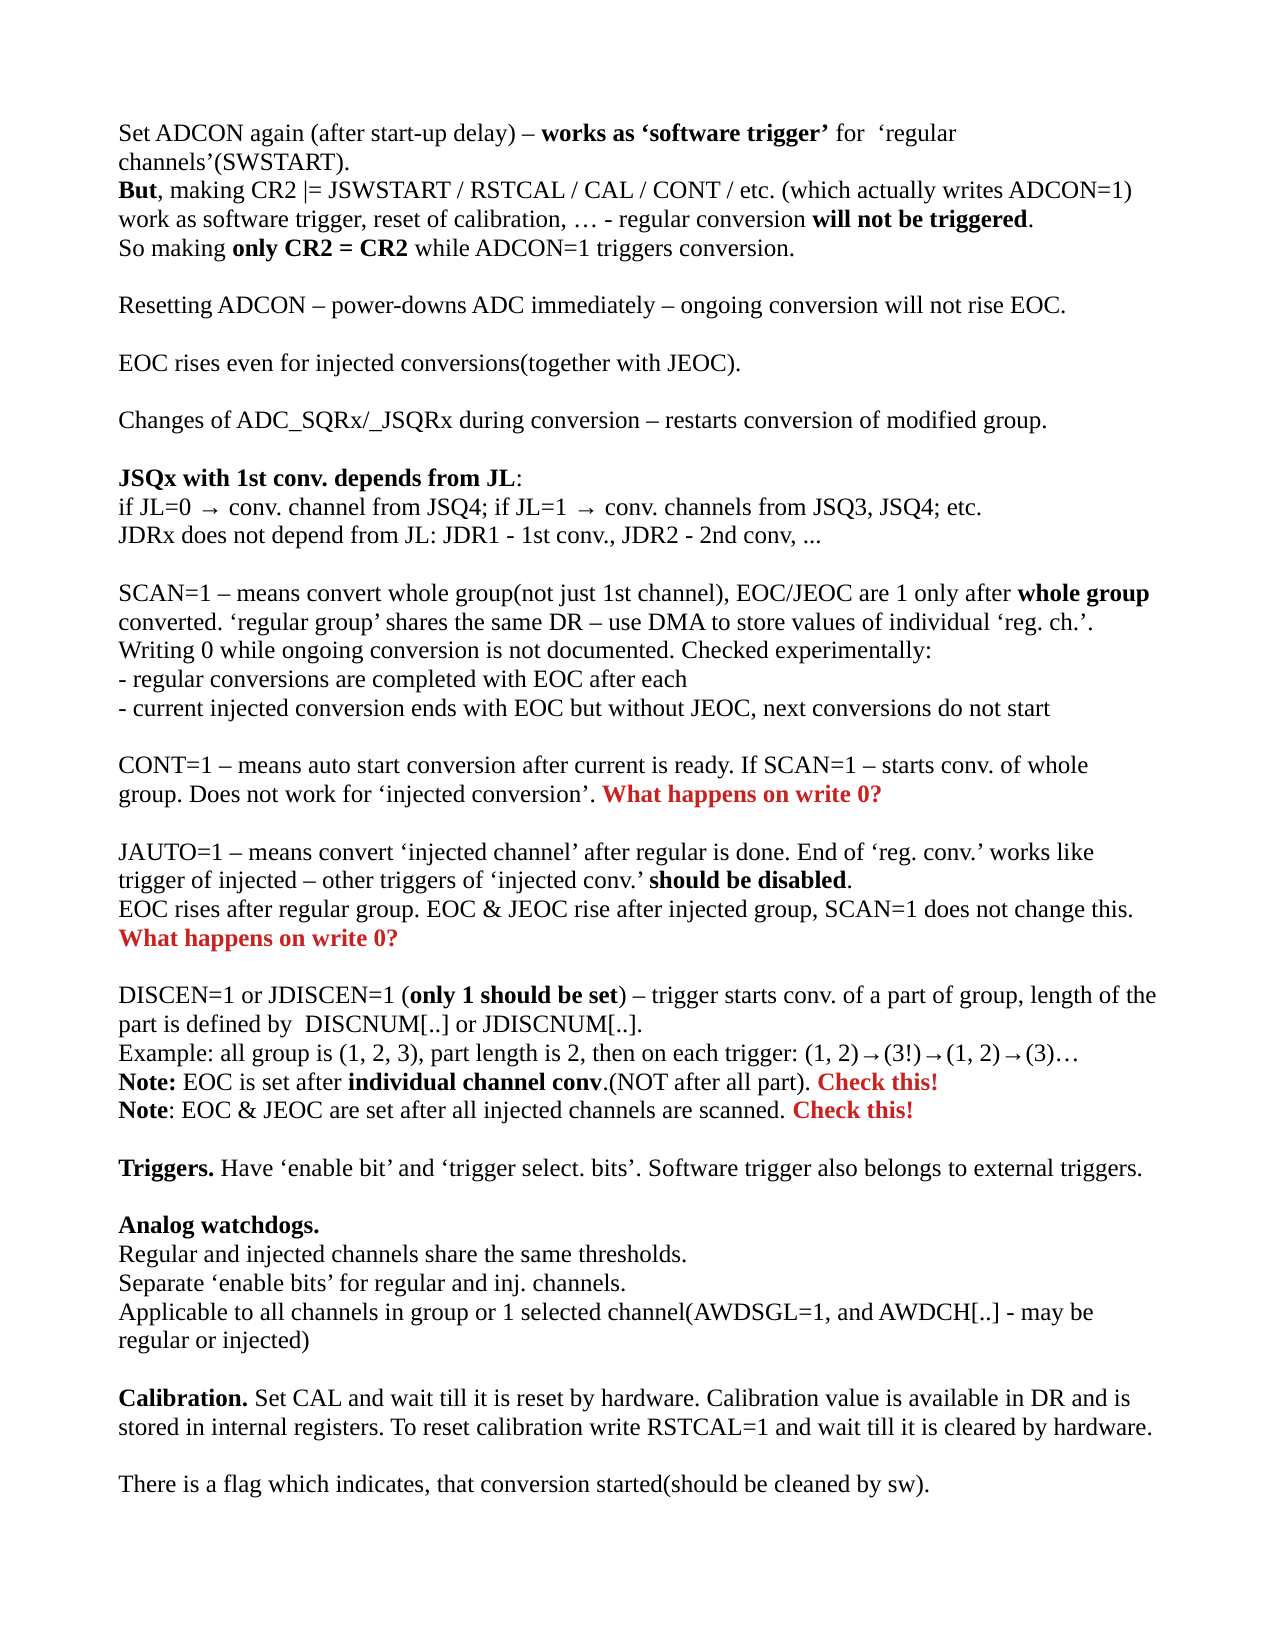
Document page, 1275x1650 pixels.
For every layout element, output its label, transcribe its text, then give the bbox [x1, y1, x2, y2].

text JDRx does not depend from JL: JDR1 - 1st conv., JDR2 - 2nd conv, ... [118, 521, 1157, 549]
text Writing 0 while ongoing conversion is not documented. Checked experimentally: [118, 636, 1157, 664]
text Note: EOC & JEOC are set after all injected channels are scanned. Check this! [118, 1096, 1157, 1124]
text Separate ‘enable bits’ for regular and inj. channels. [118, 1268, 1157, 1297]
text Triggers. Have ‘enable bit’ and ‘trigger select. bits’. Software trigger also belongs to external triggers. [118, 1153, 1157, 1182]
text EOC rises after regular group. EOC & JEOC rise after injected group, SCAN=1 does not change this. [118, 894, 1157, 923]
text There is a flag which indicates, that conversion started(should be cleaned by sw). [118, 1469, 1157, 1498]
text Note: EOC is set after individual channel conv.(NOT after all part). Check this! [118, 1067, 1157, 1096]
text - regular conversions are completed with EOC after each [118, 664, 1157, 693]
text Analog watchdogs. [118, 1211, 1157, 1239]
text DISCEN=1 or JDISCEN=1 (only 1 should be set) – trigger starts conv. of a part of group, length of the part is defined by DISCNUM[..] or JDISCNUM[..]. [118, 981, 1157, 1038]
text JAUTO=1 – means convert ‘injected channel’ after regular is done. End of ‘reg. conv.’ works like trigger of injected – other triggers of ‘injected conv.’ should be disabled. [118, 837, 1157, 894]
text if JL=0 → conv. channel from JSQ4; if JL=1 → conv. channels from JSQ3, JSQ4; etc. [118, 492, 1157, 521]
text CONT=1 – means auto start conversion after current is ready. If SCAN=1 – starts conv. of whole group. Does not work for ‘injected conversion’. What happens on write 0? [118, 751, 1157, 808]
text Changes of ADC_SQRx/_JSQRx during conversion – restarts conversion of modified group. [118, 406, 1157, 434]
text Regular and injected channels share the same thresholds. [118, 1239, 1157, 1268]
text Resetting ADCON – power-downs ADC immediately – ongoing conversion will not rise EOC. [118, 291, 1157, 319]
text SCAN=1 – means convert whole group(not just 1st channel), EOC/JEOC are 1 only after whole group converted. ‘regular group’ shares the same DR – use DMA to store values of individual ‘reg. ch.’. [118, 578, 1157, 636]
text So making only CR2 = CR2 while ADCON=1 triggers conversion. [118, 233, 1157, 262]
text But, making CR2 |= JSWSTART / RSTCAL / CAL / CONT / etc. (which actually writes ADCON=1) work as software trigger, reset of calibration, … - regular conversion will not be triggered. [118, 176, 1157, 233]
text Calibration. Set CAL and wait till it is reset by hardware. Calibration value is available in DR and is stored in internal registers. To reset calibration write RSTCAL=1 and wait till it is cleared by hardware. [118, 1383, 1157, 1441]
text - current injected conversion ends with EOC but without JEOC, next conversions do not start [118, 693, 1157, 722]
text EOC rises even for injected conversions(together with JEOC). [118, 348, 1157, 377]
text What happens on write 0? [118, 923, 1157, 952]
text Example: all group is (1, 2, 3), part length is 2, then on each trigger: (1, 2)→(3!)→(1, 2)→(3)… [118, 1038, 1157, 1067]
text JSQx with 1st conv. depends from JL: [118, 463, 1157, 492]
text Applicable to all channels in group or 1 selected channel(AWDSGL=1, and AWDCH[..] - may be regular or injected) [118, 1297, 1157, 1354]
text Set ADCON again (after start-up delay) – works as ‘software trigger’ for ‘regular channels’(SWSTART). [118, 118, 1157, 176]
